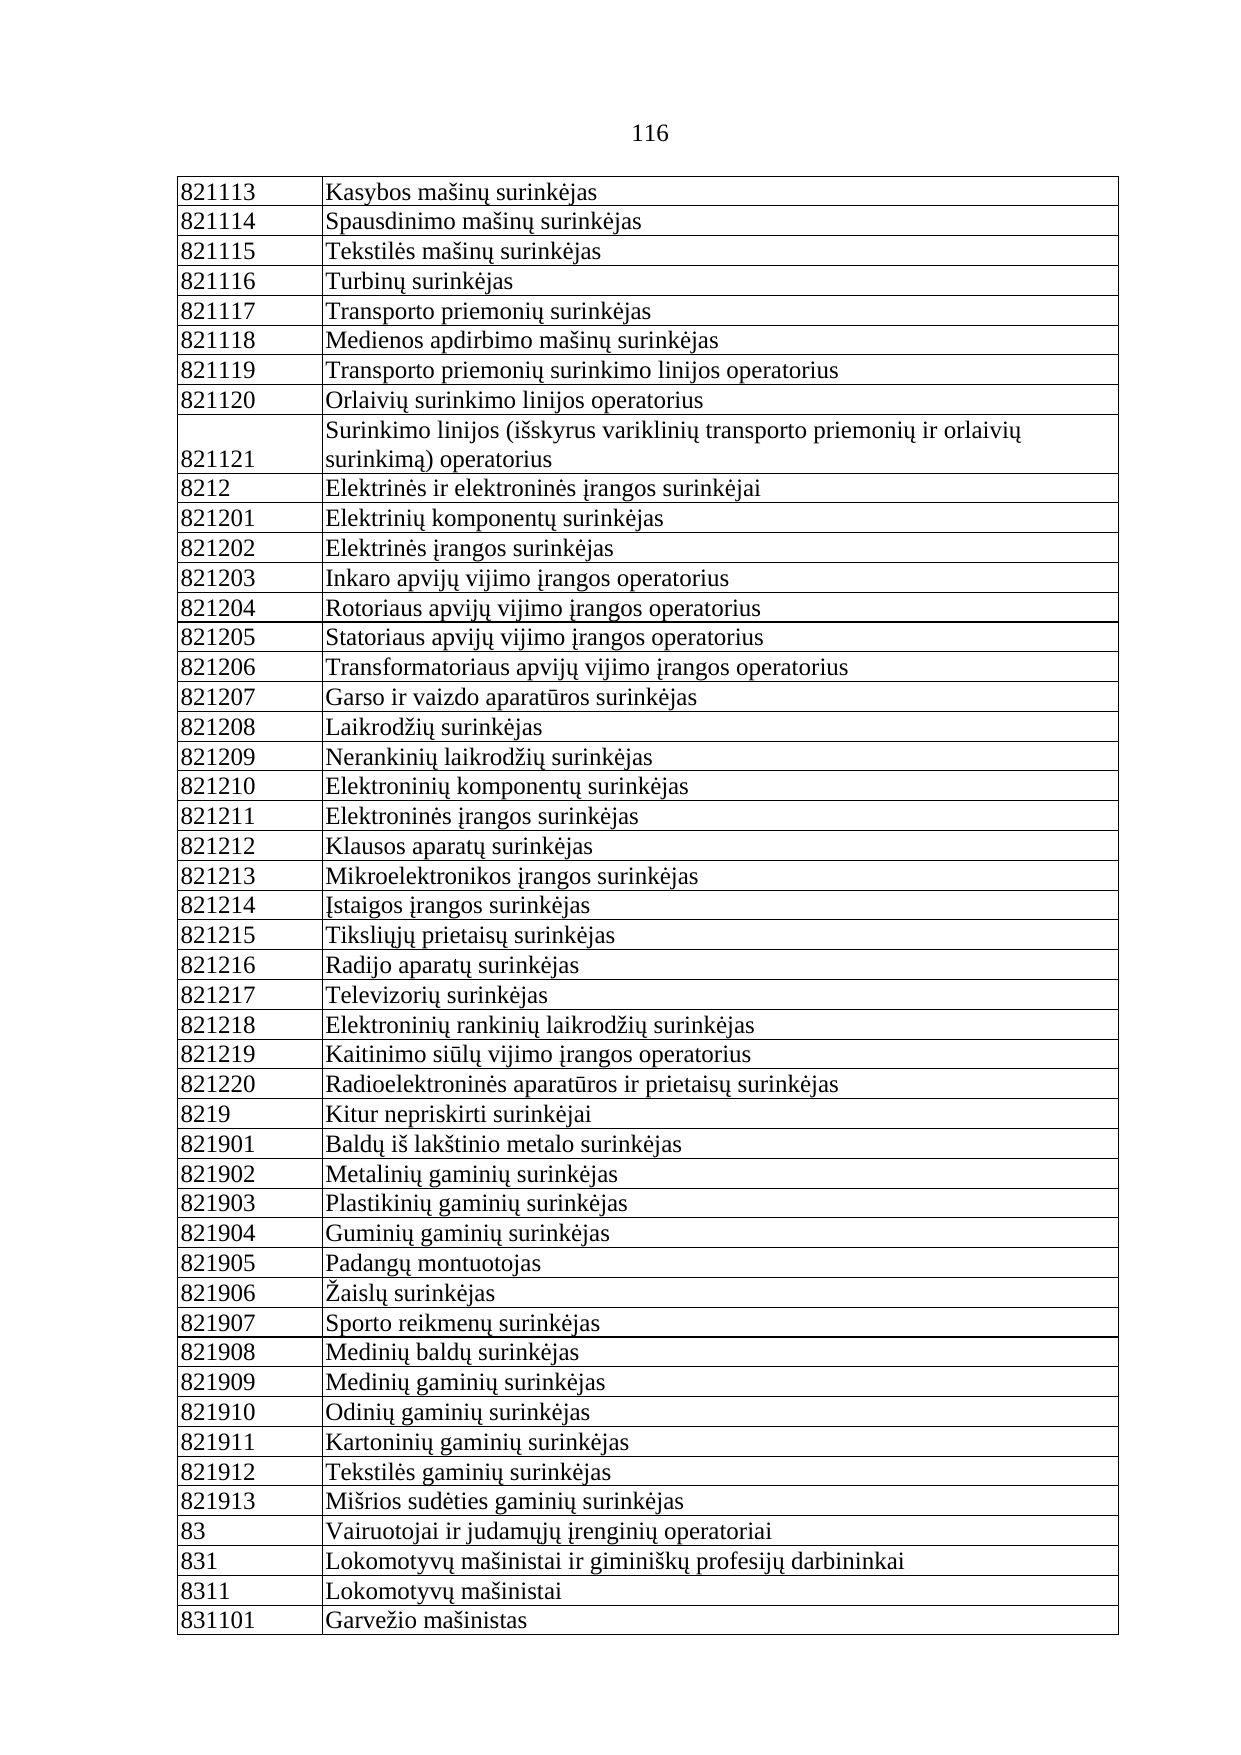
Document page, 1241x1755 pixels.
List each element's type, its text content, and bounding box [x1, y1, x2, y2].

table_cell 821212 [178, 831, 322, 860]
table_cell 821119 [178, 355, 322, 384]
table_cell 821209 [178, 742, 322, 770]
table_cell 821911 [178, 1427, 322, 1456]
table_cell 821902 [178, 1159, 322, 1187]
table_cell Elektrinės įrangos surinkėjas [323, 533, 1118, 562]
table_cell 821912 [178, 1457, 322, 1485]
table_cell Kartoninių gaminių surinkėjas [323, 1427, 1118, 1456]
table_cell Laikrodžių surinkėjas [323, 712, 1118, 741]
table_cell Sporto reikmenų surinkėjas [323, 1308, 1118, 1336]
table_cell Surinkimo linijos (išskyrus variklinių transporto priemonių ir orlaivių surinkimą) operatorius [323, 415, 1118, 472]
table_cell Spausdinimo mašinų surinkėjas [323, 206, 1118, 235]
table_cell Transporto priemonių surinkimo linijos operatorius [323, 355, 1118, 384]
table_cell Įstaigos įrangos surinkėjas [323, 891, 1118, 919]
table_cell Inkaro apvijų vijimo įrangos operatorius [323, 563, 1118, 592]
table_cell Radioelektroninės aparatūros ir prietaisų surinkėjas [323, 1069, 1118, 1098]
table_cell 821904 [178, 1218, 322, 1247]
table_cell Odinių gaminių surinkėjas [323, 1397, 1118, 1426]
table_cell Nerankinių laikrodžių surinkėjas [323, 742, 1118, 770]
table_cell 821218 [178, 1010, 322, 1038]
table_cell Garvežio mašinistas [323, 1606, 1118, 1634]
table_cell 821903 [178, 1189, 322, 1217]
table_cell 821118 [178, 326, 322, 354]
table_cell 821205 [178, 623, 322, 651]
table_cell 821120 [178, 385, 322, 414]
table_cell Plastikinių gaminių surinkėjas [323, 1189, 1118, 1217]
table_cell Elektroninės įrangos surinkėjas [323, 801, 1118, 830]
table_cell Žaislų surinkėjas [323, 1278, 1118, 1307]
table_cell 821220 [178, 1069, 322, 1098]
table_cell 821908 [178, 1338, 322, 1366]
table_cell Radijo aparatų surinkėjas [323, 950, 1118, 979]
table_cell 821907 [178, 1308, 322, 1336]
table_cell Lokomotyvų mašinistai ir giminiškų profesijų darbininkai [323, 1546, 1118, 1575]
table_cell Mišrios sudėties gaminių surinkėjas [323, 1486, 1118, 1515]
table_cell Turbinų surinkėjas [323, 266, 1118, 295]
table_cell 821207 [178, 682, 322, 711]
table_cell 821909 [178, 1367, 322, 1396]
table_cell 821219 [178, 1040, 322, 1068]
table_cell Garso ir vaizdo aparatūros surinkėjas [323, 682, 1118, 711]
table_cell Tekstilės gaminių surinkėjas [323, 1457, 1118, 1485]
table_cell 821215 [178, 920, 322, 949]
table_cell 821202 [178, 533, 322, 562]
table_cell Klausos aparatų surinkėjas [323, 831, 1118, 860]
table_cell 821203 [178, 563, 322, 592]
table_cell Lokomotyvų mašinistai [323, 1576, 1118, 1604]
table_cell Televizorių surinkėjas [323, 980, 1118, 1009]
table_cell Kaitinimo siūlų vijimo įrangos operatorius [323, 1040, 1118, 1068]
table_cell Baldų iš lakštinio metalo surinkėjas [323, 1129, 1118, 1158]
table_cell Rotoriaus apvijų vijimo įrangos operatorius [323, 593, 1118, 621]
table_cell 821121 [178, 415, 322, 472]
table_cell Metalinių gaminių surinkėjas [323, 1159, 1118, 1187]
table_cell Medinių baldų surinkėjas [323, 1338, 1118, 1366]
table_cell 821114 [178, 206, 322, 235]
table_cell 821113 [178, 177, 322, 205]
table_cell 821913 [178, 1486, 322, 1515]
table_cell 821116 [178, 266, 322, 295]
table_cell 8311 [178, 1576, 322, 1604]
table_cell 821217 [178, 980, 322, 1009]
table_cell 8219 [178, 1099, 322, 1128]
table_cell Elektroninių komponentų surinkėjas [323, 771, 1118, 800]
table_cell 821910 [178, 1397, 322, 1426]
table_cell Medienos apdirbimo mašinų surinkėjas [323, 326, 1118, 354]
table_cell 821204 [178, 593, 322, 621]
table_cell 83 [178, 1516, 322, 1545]
table_cell Transporto priemonių surinkėjas [323, 296, 1118, 324]
table_cell 821211 [178, 801, 322, 830]
table_cell Kitur nepriskirti surinkėjai [323, 1099, 1118, 1128]
table_cell Vairuotojai ir judamųjų įrenginių operatoriai [323, 1516, 1118, 1545]
table_cell Mikroelektronikos įrangos surinkėjas [323, 861, 1118, 889]
table_cell Elektrinės ir elektroninės įrangos surinkėjai [323, 474, 1118, 502]
table_cell 821210 [178, 771, 322, 800]
table_cell Kasybos mašinų surinkėjas [323, 177, 1118, 205]
table_cell Orlaivių surinkimo linijos operatorius [323, 385, 1118, 414]
table_cell Guminių gaminių surinkėjas [323, 1218, 1118, 1247]
table_cell Tekstilės mašinų surinkėjas [323, 236, 1118, 265]
table_cell 821906 [178, 1278, 322, 1307]
table_cell 821201 [178, 503, 322, 532]
table_cell 821208 [178, 712, 322, 741]
table_cell 821213 [178, 861, 322, 889]
table_cell 821117 [178, 296, 322, 324]
table_cell 821216 [178, 950, 322, 979]
table_cell 8212 [178, 474, 322, 502]
table_cell 821905 [178, 1248, 322, 1277]
table_cell 821206 [178, 652, 322, 681]
table_cell Medinių gaminių surinkėjas [323, 1367, 1118, 1396]
table_cell Statoriaus apvijų vijimo įrangos operatorius [323, 623, 1118, 651]
table_cell 831101 [178, 1606, 322, 1634]
table_cell Tiksliųjų prietaisų surinkėjas [323, 920, 1118, 949]
table_cell 821115 [178, 236, 322, 265]
table_cell 821214 [178, 891, 322, 919]
table_cell Padangų montuotojas [323, 1248, 1118, 1277]
table_cell Elektroninių rankinių laikrodžių surinkėjas [323, 1010, 1118, 1038]
table_cell Elektrinių komponentų surinkėjas [323, 503, 1118, 532]
table_cell 821901 [178, 1129, 322, 1158]
table_cell 831 [178, 1546, 322, 1575]
table_cell Transformatoriaus apvijų vijimo įrangos operatorius [323, 652, 1118, 681]
